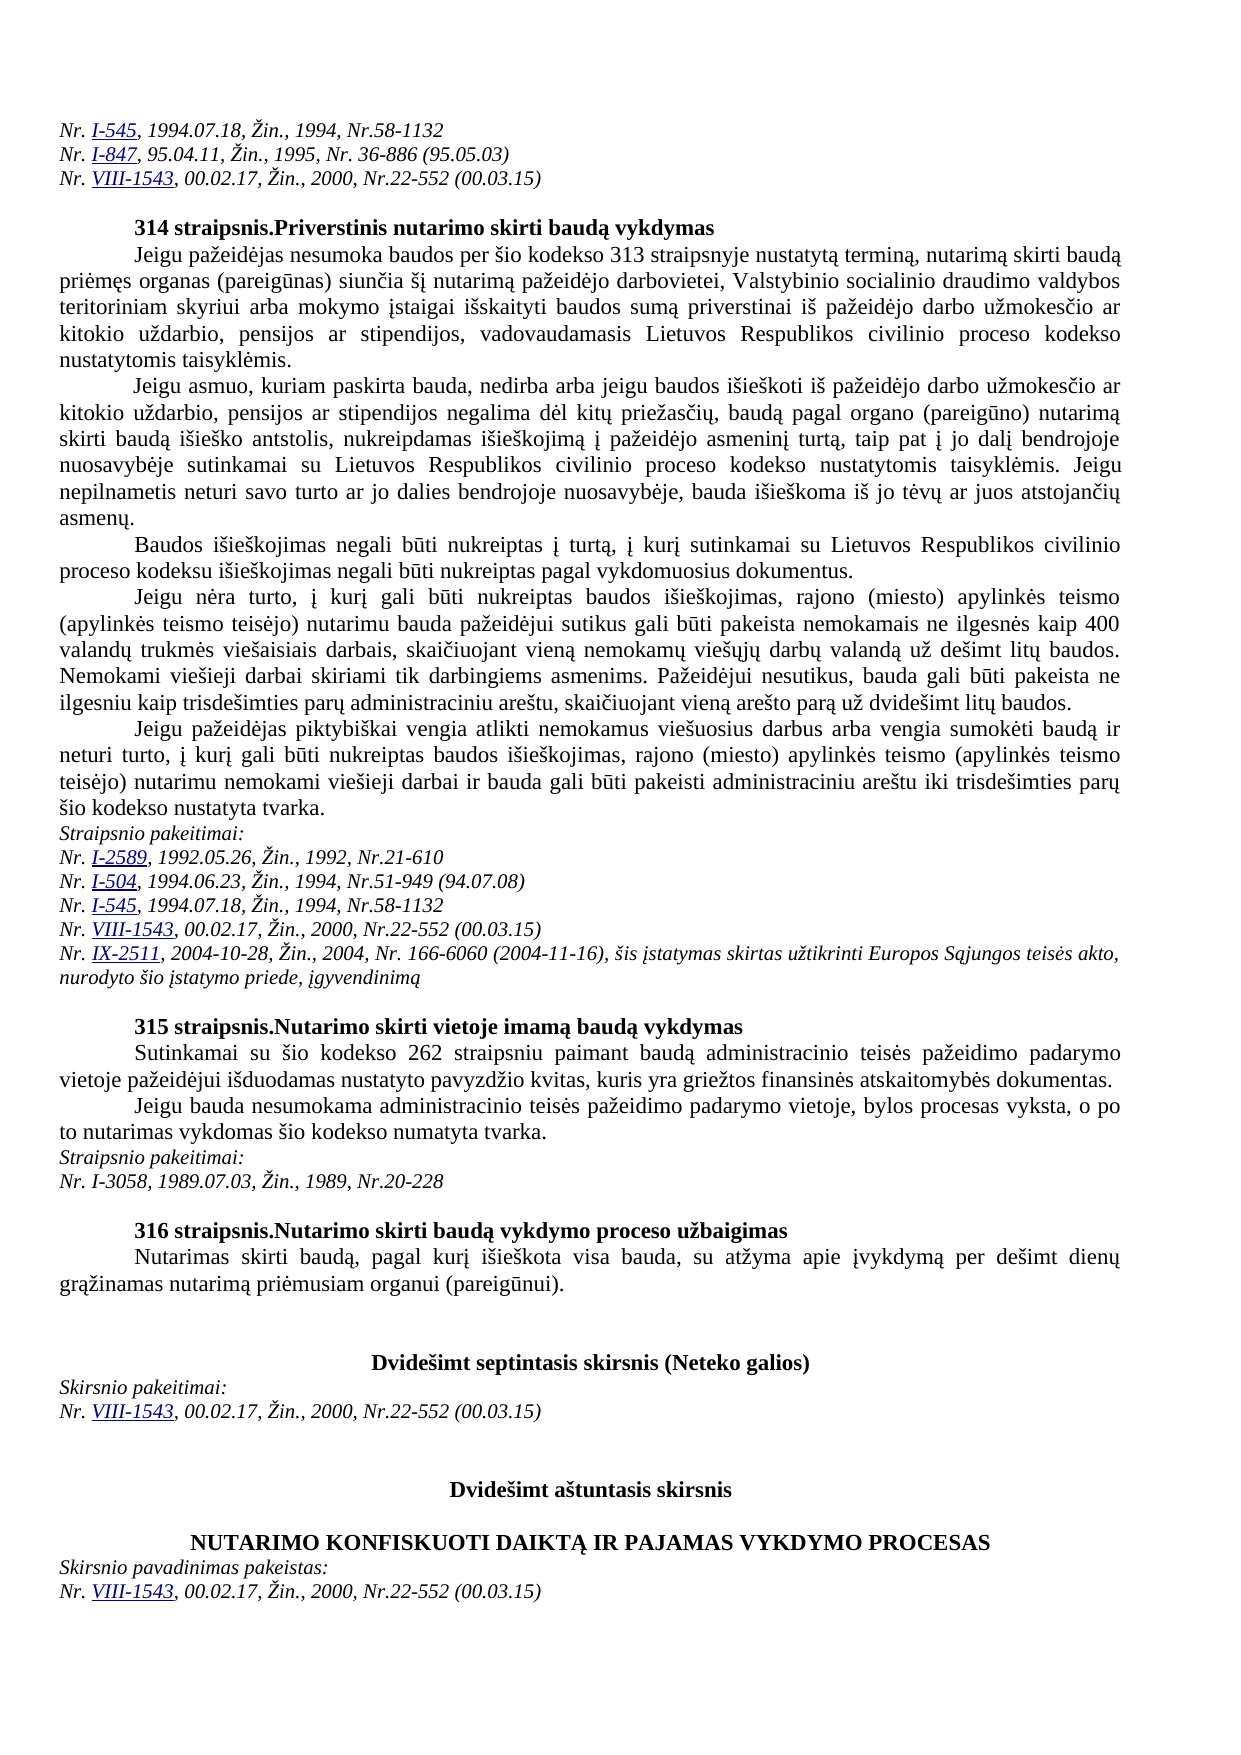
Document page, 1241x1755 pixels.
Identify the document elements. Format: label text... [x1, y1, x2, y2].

text Nr. VIII-1543, 00.02.17, Žin., 2000, Nr.22-552 (00.03.15) [59, 1579, 1122, 1603]
text Baudos išieškojimas negali būti nukreiptas į turtą, į kurį sutinkamai su Lietuvos Respublikos civilinio proceso kodeksu išieškojimas negali būti nukreiptas pagal vykdomuosius dokumentus. [59, 531, 1122, 583]
text 314 straipsnis.Priverstinis nutarimo skirti baudą vykdymas [59, 214, 1122, 241]
text NUTARIMO KONFISKUOTI DAIKTĄ IR PAJAMAS VYKDYMO PROCESAS [59, 1529, 1122, 1555]
text 315 straipsnis.Nutarimo skirti vietoje imamą baudą vykdymas [59, 1013, 1122, 1039]
text Nr. I-847, 95.04.11, Žin., 1995, Nr. 36-886 (95.05.03) [59, 142, 1122, 166]
text Nr. I-545, 1994.07.18, Žin., 1994, Nr.58-1132 [59, 893, 1122, 917]
text Dvidešimt aštuntasis skirsnis [59, 1476, 1122, 1502]
text Straipsnio pakeitimai: [59, 1145, 1122, 1169]
text Dvidešimt septintasis skirsnis (Neteko galios) [59, 1349, 1122, 1375]
text Straipsnio pakeitimai: [59, 821, 1122, 844]
text Nr. I-504, 1994.06.23, Žin., 1994, Nr.51-949 (94.07.08) [59, 869, 1122, 893]
text Jeigu pažeidėjas nesumoka baudos per šio kodekso 313 straipsnyje nustatytą terminą, nutarimą skirti baudą priėmęs organas (pareigūnas) siunčia šį nutarimą pažeidėjo darbovietei, Valstybinio socialinio draudimo valdybos teritoriniam skyriui arba mokymo įstaigai išskaityti baudos sumą priverstinai iš pažeidėjo darbo užmokesčio ar kitokio uždarbio, pensijos ar stipendijos, vadovaudamasis Lietuvos Respublikos civilinio proceso kodekso nustatytomis taisyklėmis. [59, 241, 1122, 372]
text Jeigu nėra turto, į kurį gali būti nukreiptas baudos išieškojimas, rajono (miesto) apylinkės teismo (apylinkės teismo teisėjo) nutarimu bauda pažeidėjui sutikus gali būti pakeista nemokamais ne ilgesnės kaip 400 valandų trukmės viešaisiais darbais, skaičiuojant vieną nemokamų viešųjų darbų valandą už dešimt litų baudos. Nemokami viešieji darbai skiriami tik darbingiems asmenims. Pažeidėjui nesutikus, bauda gali būti pakeista ne ilgesniu kaip trisdešimties parų administraciniu areštu, skaičiuojant vieną arešto parą už dvidešimt litų baudos. [59, 583, 1122, 715]
text Skirsnio pakeitimai: [59, 1375, 1122, 1399]
text Nutarimas skirti baudą, pagal kurį išieškota visa bauda, su atžyma apie įvykdymą per dešimt dienų grąžinamas nutarimą priėmusiam organui (pareigūnui). [59, 1243, 1122, 1296]
text Sutinkamai su šio kodekso 262 straipsniu paimant baudą administracinio teisės pažeidimo padarymo vietoje pažeidėjui išduodamas nustatyto pavyzdžio kvitas, kuris yra griežtos finansinės atskaitomybės dokumentas. [59, 1039, 1122, 1092]
text Jeigu asmuo, kuriam paskirta bauda, nedirba arba jeigu baudos išieškoti iš pažeidėjo darbo užmokesčio ar kitokio uždarbio, pensijos ar stipendijos negalima dėl kitų priežasčių, baudą pagal organo (pareigūno) nutarimą skirti baudą išieško antstolis, nukreipdamas išieškojimą į pažeidėjo asmeninį turtą, taip pat į jo dalį bendrojoje nuosavybėje sutinkamai su Lietuvos Respublikos civilinio proceso kodekso nustatytomis taisyklėmis. Jeigu nepilnametis neturi savo turto ar jo dalies bendrojoje nuosavybėje, bauda išieškoma iš jo tėvų ar juos atstojančių asmenų. [59, 372, 1122, 531]
text 316 straipsnis.Nutarimo skirti baudą vykdymo proceso užbaigimas [59, 1217, 1122, 1243]
text Skirsnio pavadinimas pakeistas: [59, 1555, 1122, 1579]
text Nr. VIII-1543, 00.02.17, Žin., 2000, Nr.22-552 (00.03.15) [59, 1399, 1122, 1423]
text Nr. IX-2511, 2004-10-28, Žin., 2004, Nr. 166-6060 (2004-11-16), šis įstatymas skirtas užtikrinti Europos Sąjungos teisės akto, nurodyto šio įstatymo priede, įgyvendinimą [59, 941, 1122, 989]
text Jeigu bauda nesumokama administracinio teisės pažeidimo padarymo vietoje, bylos procesas vyksta, o po to nutarimas vykdomas šio kodekso numatyta tvarka. [59, 1092, 1122, 1145]
text Nr. I-545, 1994.07.18, Žin., 1994, Nr.58-1132 [59, 118, 1122, 142]
text Nr. VIII-1543, 00.02.17, Žin., 2000, Nr.22-552 (00.03.15) [59, 166, 1122, 190]
text Nr. I-2589, 1992.05.26, Žin., 1992, Nr.21-610 [59, 844, 1122, 869]
text Nr. VIII-1543, 00.02.17, Žin., 2000, Nr.22-552 (00.03.15) [59, 917, 1122, 941]
text Jeigu pažeidėjas piktybiškai vengia atlikti nemokamus viešuosius darbus arba vengia sumokėti baudą ir neturi turto, į kurį gali būti nukreiptas baudos išieškojimas, rajono (miesto) apylinkės teismo (apylinkės teismo teisėjo) nutarimu nemokami viešieji darbai ir bauda gali būti pakeisti administraciniu areštu iki trisdešimties parų šio kodekso nustatyta tvarka. [59, 715, 1122, 821]
text Nr. I-3058, 1989.07.03, Žin., 1989, Nr.20-228 [59, 1169, 1122, 1193]
